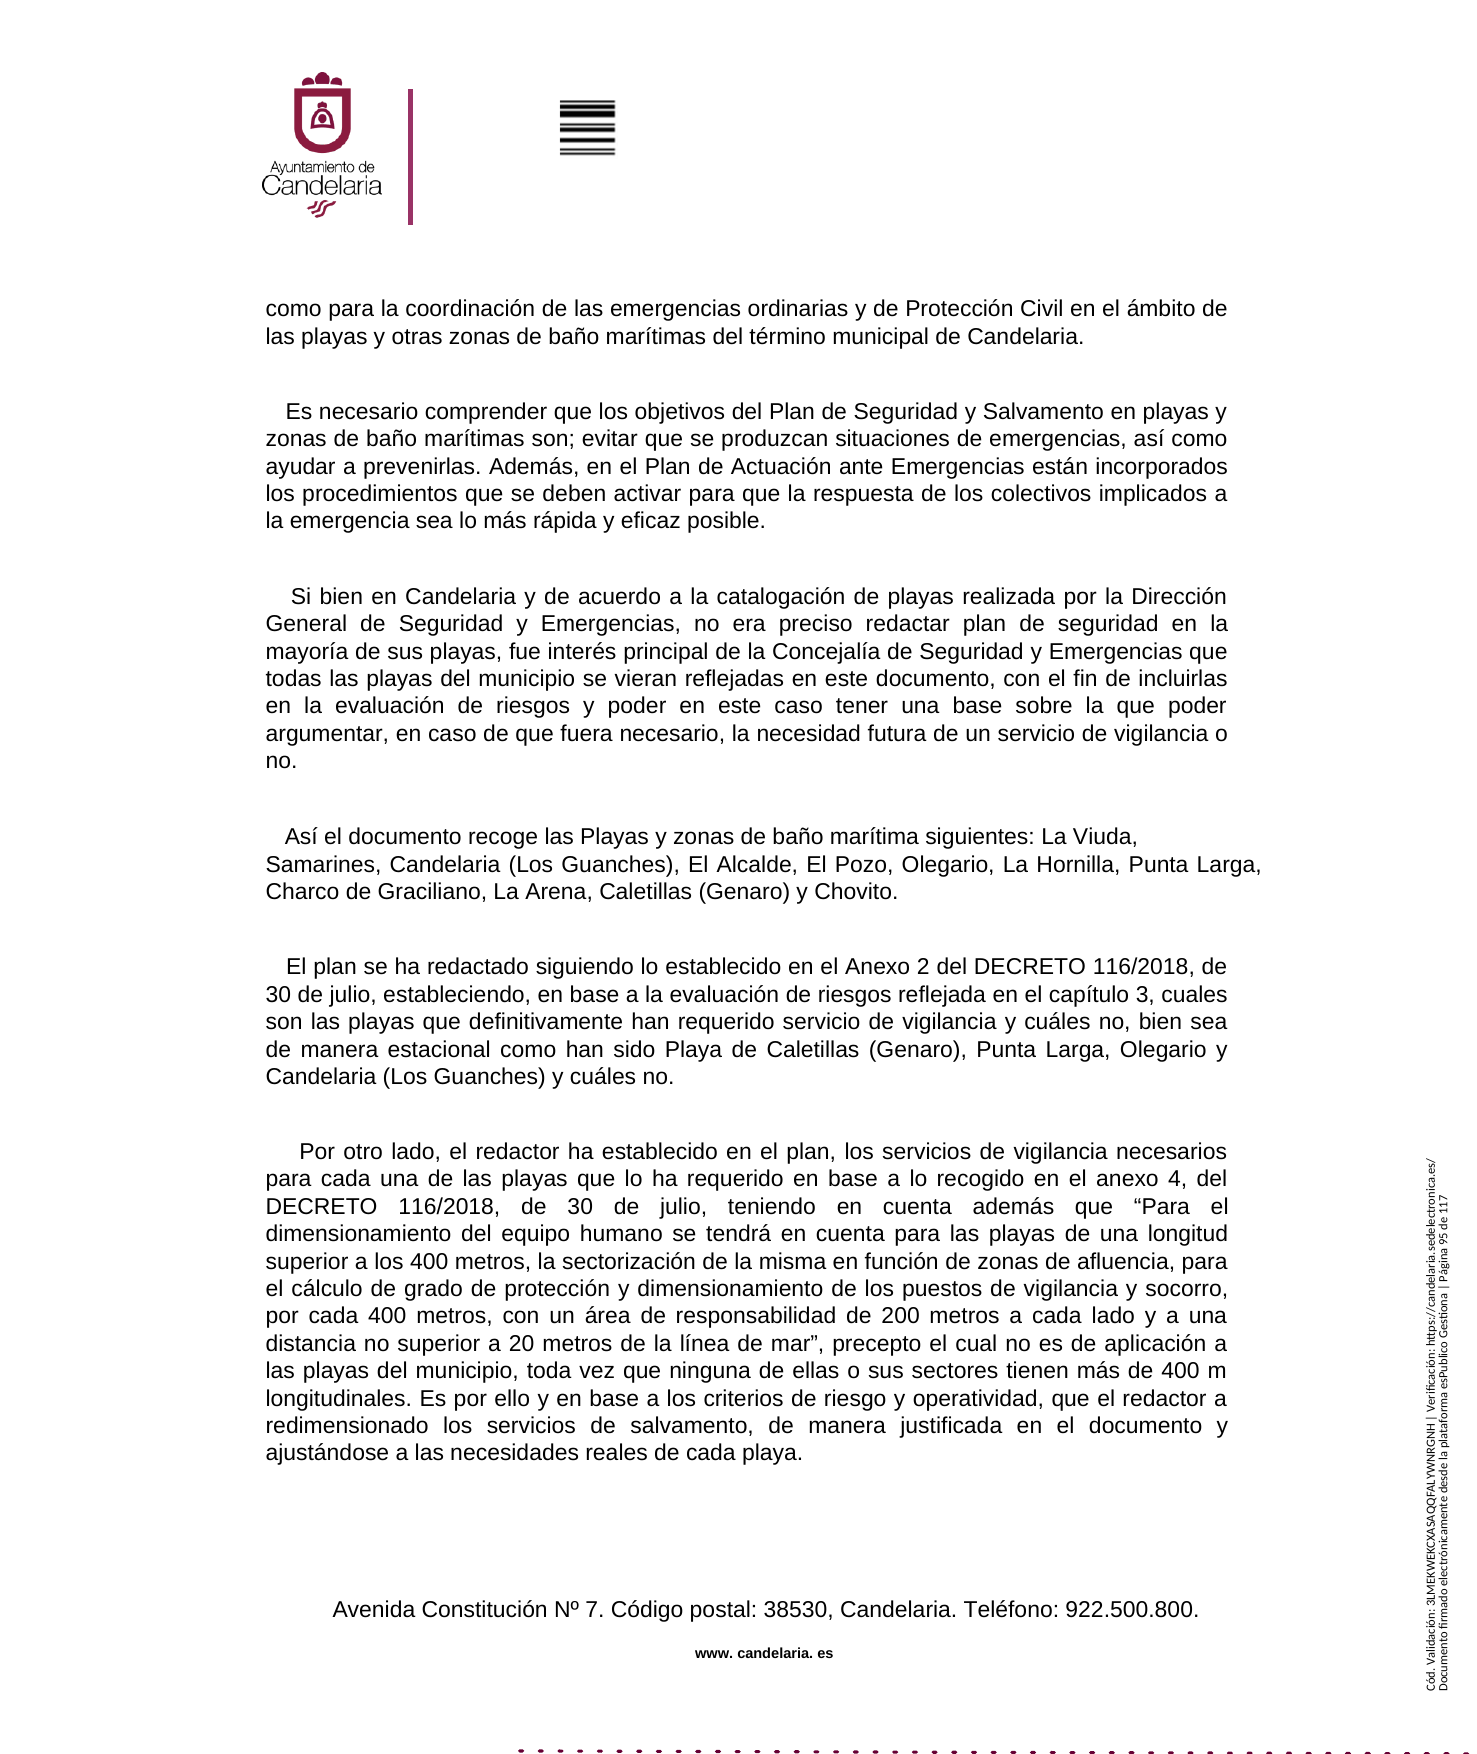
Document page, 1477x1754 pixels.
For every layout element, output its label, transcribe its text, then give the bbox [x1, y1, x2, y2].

text Es necesario comprender que los objetivos del Plan de Seguridad y Salvamento en playas y zonas de baño marítimas son; evitar que se produzcan situaciones de emergencias, así como ayudar a prevenirlas. Además, en el Plan de Actuación ante Emergencias están incorporados los procedimientos que se deben activar para que la respuesta de los colectivos implicados a la emergencia sea lo más rápida y eficaz posible. [265, 398, 1229, 534]
text Samarines, Candelaria (Los Guanches), El Alcalde, El Pozo, Olegario, La Hornilla, Punta Larga, Charco de Graciliano, La Arena, Caletillas (Genaro) y Chovito. [265, 851, 1263, 904]
text Si bien en Candelaria y de acuerdo a la catalogación de playas realizada por la Dirección General de Seguridad y Emergencias, no era preciso redactar plan de seguridad en la mayoría de sus playas, fue interés principal de la Concejalía de Seguridad y Emergencias que todas las playas del municipio se vieran reflejadas en este documento, con el fin de incluirlas en la evaluación de riesgos y poder en este caso tener una base sobre la que poder argumentar, en caso de que fuera necesario, la necesidad futura de un servicio de vigilancia o no. [265, 583, 1229, 773]
text Así el documento recoge las Playas y zonas de baño marítima siguientes: La Viuda, [265, 823, 1263, 849]
text como para la coordinación de las emergencias ordinarias y de Protección Civil en el ámbito de las playas y otras zonas de baño marítimas del término municipal de Candelaria. [265, 295, 1229, 349]
text El plan se ha redactado siguiendo lo establecido en el Anexo 2 del DECRETO 116/2018, de 30 de julio, estableciendo, en base a la evaluación de riesgos reflejada en el capítulo 3, cuales son las playas que definitivamente han requerido servicio de vigilancia y cuáles no, bien sea de manera estacional como han sido Playa de Caletillas (Genaro), Punta Larga, Olegario y Candelaria (Los Guanches) y cuáles no. [265, 953, 1228, 1089]
text Por otro lado, el redactor ha establecido en el plan, los servicios de vigilancia necesarios para cada una de las playas que lo ha requerido en base a lo recogido en el anexo 4, del DECRETO 116/2018, de 30 de julio, teniendo en cuenta además que “Para el dimensionamiento del equipo humano se tendrá en cuenta para las playas de una longitud superior a los 400 metros, la sectorización de la misma en función de zonas de afluencia, para el cálculo de grado de protección y dimensionamiento de los puestos de vigilancia y socorro, por cada 400 metros, con un área de responsabilidad de 200 metros a cada lado y a una distancia no superior a 20 metros de la línea de mar”, precepto el cual no es de aplicación a las playas del municipio, toda vez que ninguna de ellas o sus sectores tienen más de 400 m longitudinales. Es por ello y en base a los criterios de riesgo y operatividad, que el redactor a redimensionado los servicios de salvamento, de manera justificada en el documento y ajustándose a las necesidades reales de cada playa. [265, 1138, 1229, 1466]
